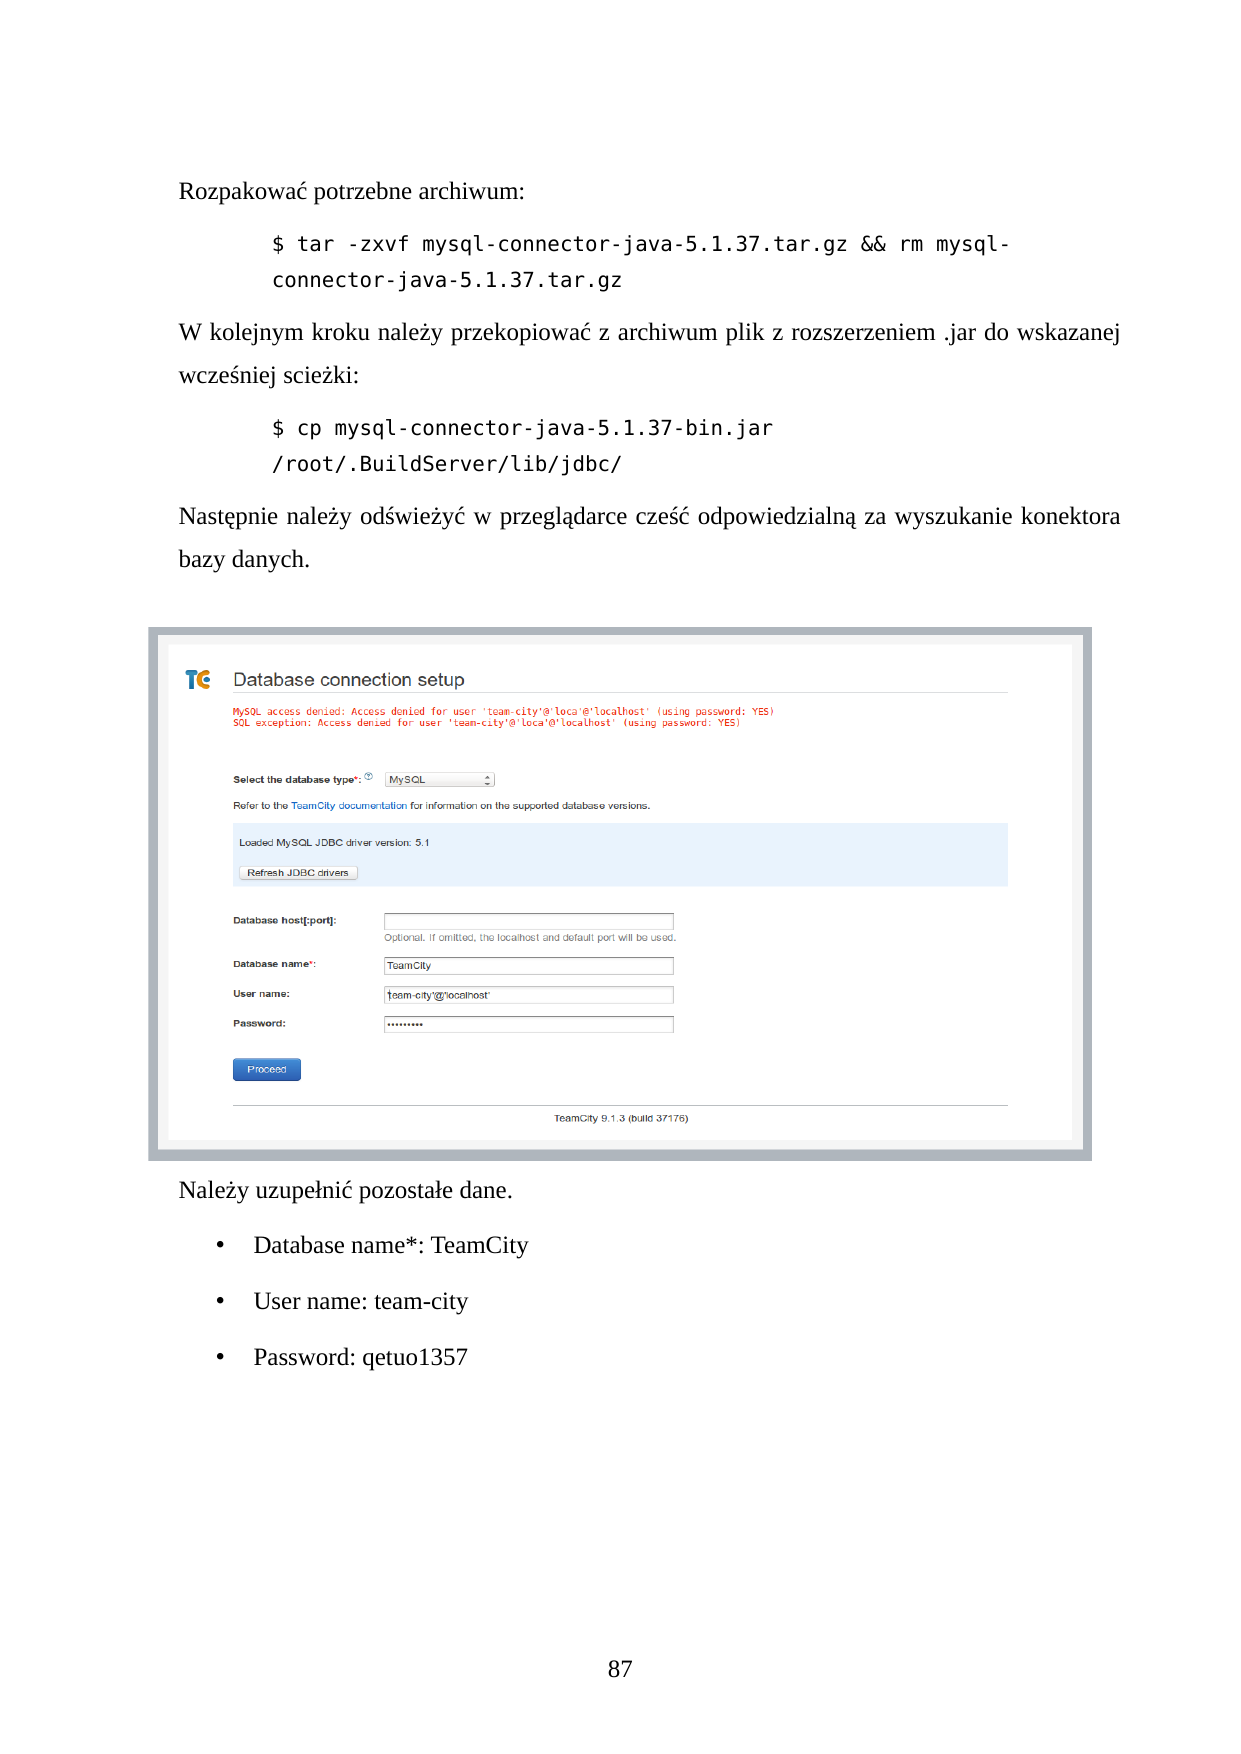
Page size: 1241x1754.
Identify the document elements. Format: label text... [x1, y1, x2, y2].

text Następnie należy odświeżyć w przeglądarce cześć odpowiedzialną za wyszukanie konektora bazy danych. [178, 501, 1122, 573]
list Należy uzupełnić pozostałe dane. [178, 600, 1122, 1204]
picture [148, 627, 1092, 1161]
text Rozpakować potrzebne archiwum: [178, 176, 1122, 205]
list User name: team-city [216, 1286, 1122, 1315]
text $ cp mysql-connector-java-5.1.37-bin.jar /root/.BuildServer/lib/jdbc/ [272, 416, 1122, 477]
text W kolejnym kroku należy przekopiować z archiwum plik z rozszerzeniem .jar do wskazanej wcześniej scieżki: [178, 317, 1122, 389]
text $ tar -zxvf mysql-connector-java-5.1.37.tar.gz && rm mysql-connector-java-5.1.37.tar.gz [272, 232, 1122, 293]
list Password: qetuo1357 [216, 1342, 1122, 1371]
list Database name*: TeamCity [216, 1231, 1122, 1259]
